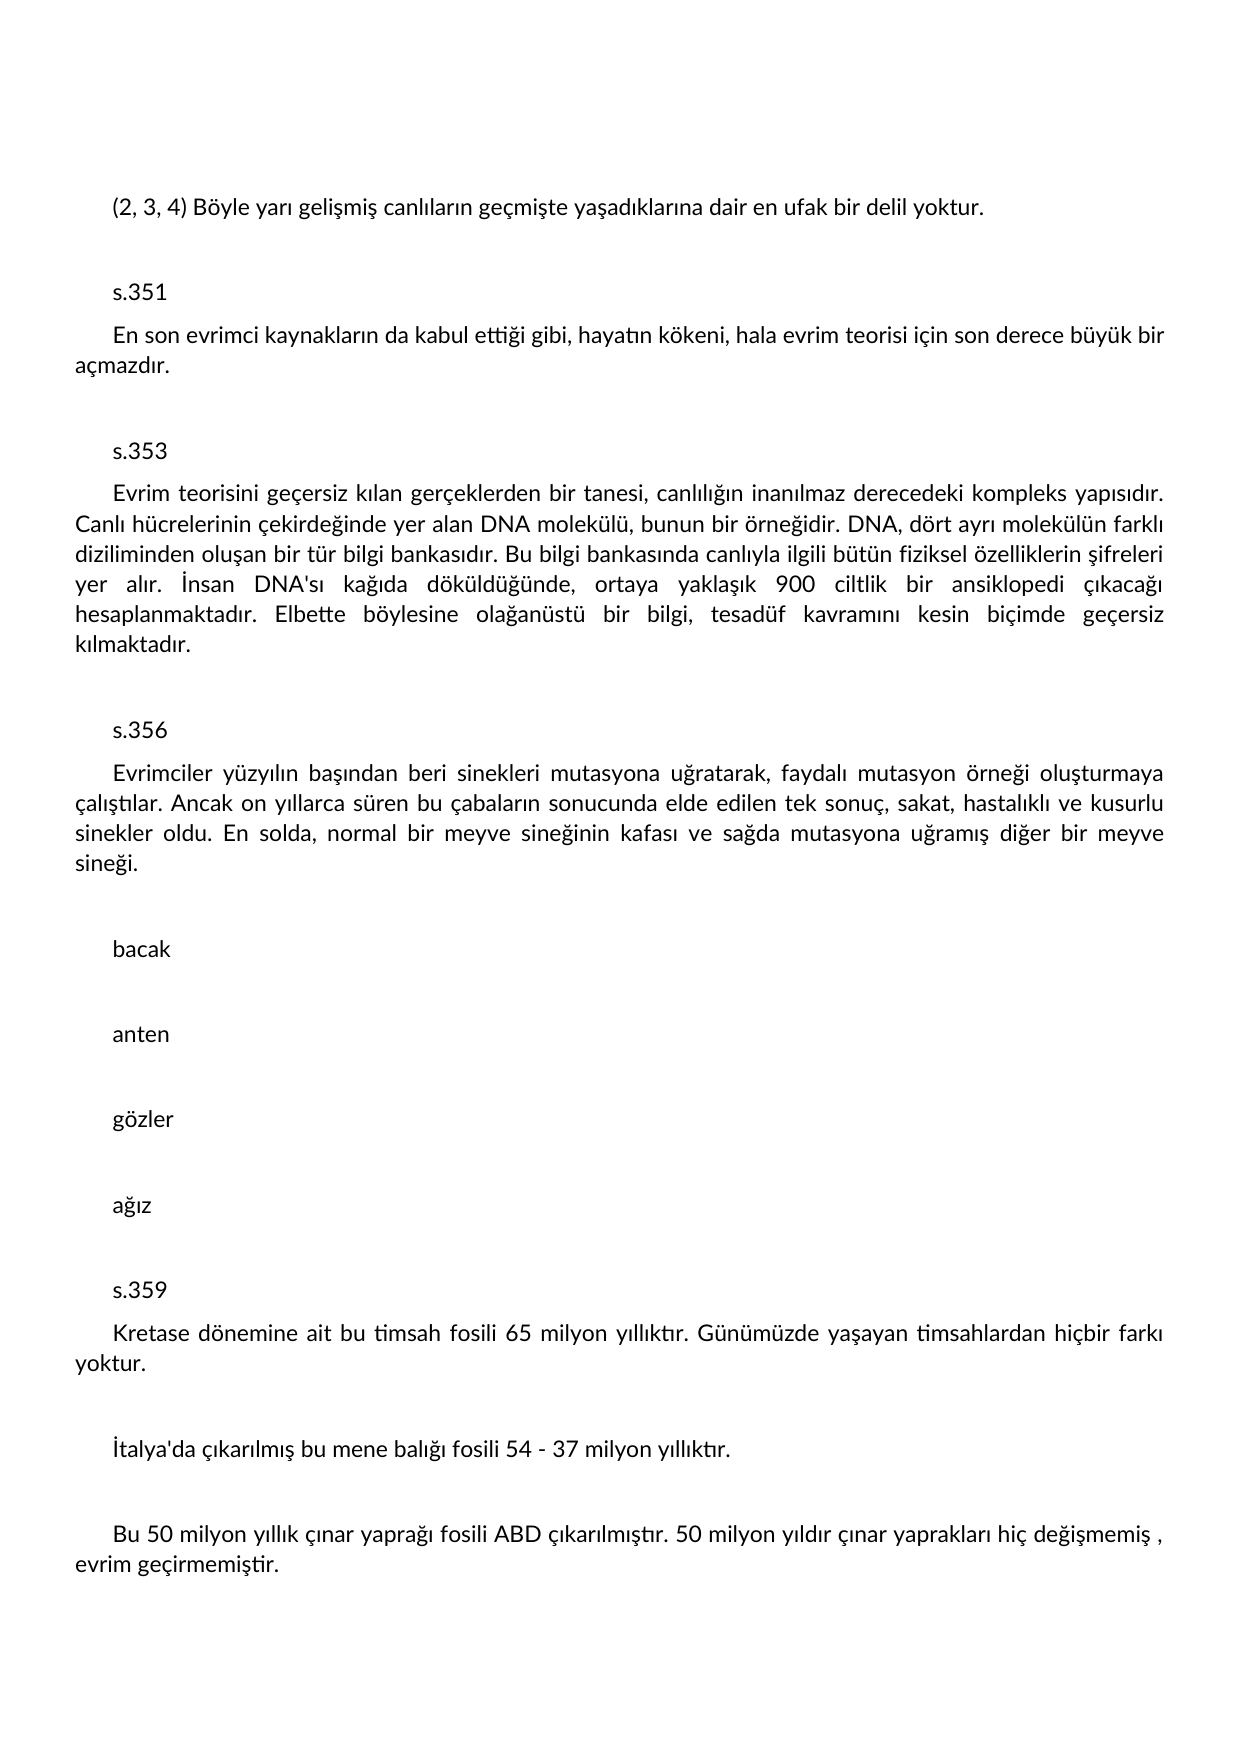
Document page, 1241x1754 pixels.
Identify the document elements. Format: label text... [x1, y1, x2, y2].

text Kretase dönemine ait bu timsah fosili 65 milyon yıllıktır. Günümüzde yaşayan timsahlardan hiçbir farkı yoktur. [75, 1319, 1165, 1376]
text ağız [75, 1191, 1165, 1218]
text (2, 3, 4) Böyle yarı gelişmiş canlıların geçmişte yaşadıklarına dair en ufak bir delil yoktur. [75, 193, 1165, 220]
text s.359 [75, 1276, 1165, 1303]
text İtalya'da çıkarılmış bu mene balığı fosili 54 - 37 milyon yıllıktır. [75, 1434, 1165, 1462]
text bacak [75, 934, 1165, 962]
text anten [75, 1020, 1165, 1047]
text En son evrimci kaynakların da kabul ettiği gibi, hayatın kökeni, hala evrim teorisi için son derece büyük bir açmazdır. [75, 321, 1165, 378]
text s.356 [75, 716, 1165, 743]
text s.353 [75, 436, 1165, 464]
text Evrim teorisini geçersiz kılan gerçeklerden bir tanesi, canlılığın inanılmaz derecedeki kompleks yapısıdır. Canlı hücrelerinin çekirdeğinde yer alan DNA molekülü, bunun bir örneğidir. DNA, dört ayrı molekülün farklı diziliminden oluşan bir tür bilgi bankasıdır. Bu bilgi bankasında canlıyla ilgili bütün fiziksel özelliklerin şifreleri yer alır. İnsan DNA'sı kağıda döküldüğünde, ortaya yaklaşık 900 ciltlik bir ansiklopedi çıkacağı hesaplanmaktadır. Elbette böylesine olağanüstü bir bilgi, tesadüf kavramını kesin biçimde geçersiz kılmaktadır. [75, 479, 1165, 658]
text Evrimciler yüzyılın başından beri sinekleri mutasyona uğratarak, faydalı mutasyon örneği oluşturmaya çalıştılar. Ancak on yıllarca süren bu çabaların sonucunda elde edilen tek sonuç, sakat, hastalıklı ve kusurlu sinekler oldu. En solda, normal bir meyve sineğinin kafası ve sağda mutasyona uğramış diğer bir meyve sineği. [75, 758, 1165, 876]
text s.351 [75, 278, 1165, 306]
text gözler [75, 1105, 1165, 1133]
text Bu 50 milyon yıllık çınar yaprağı fosili ABD çıkarılmıştır. 50 milyon yıldır çınar yaprakları hiç değişmemiş , evrim geçirmemiştir. [75, 1520, 1165, 1577]
